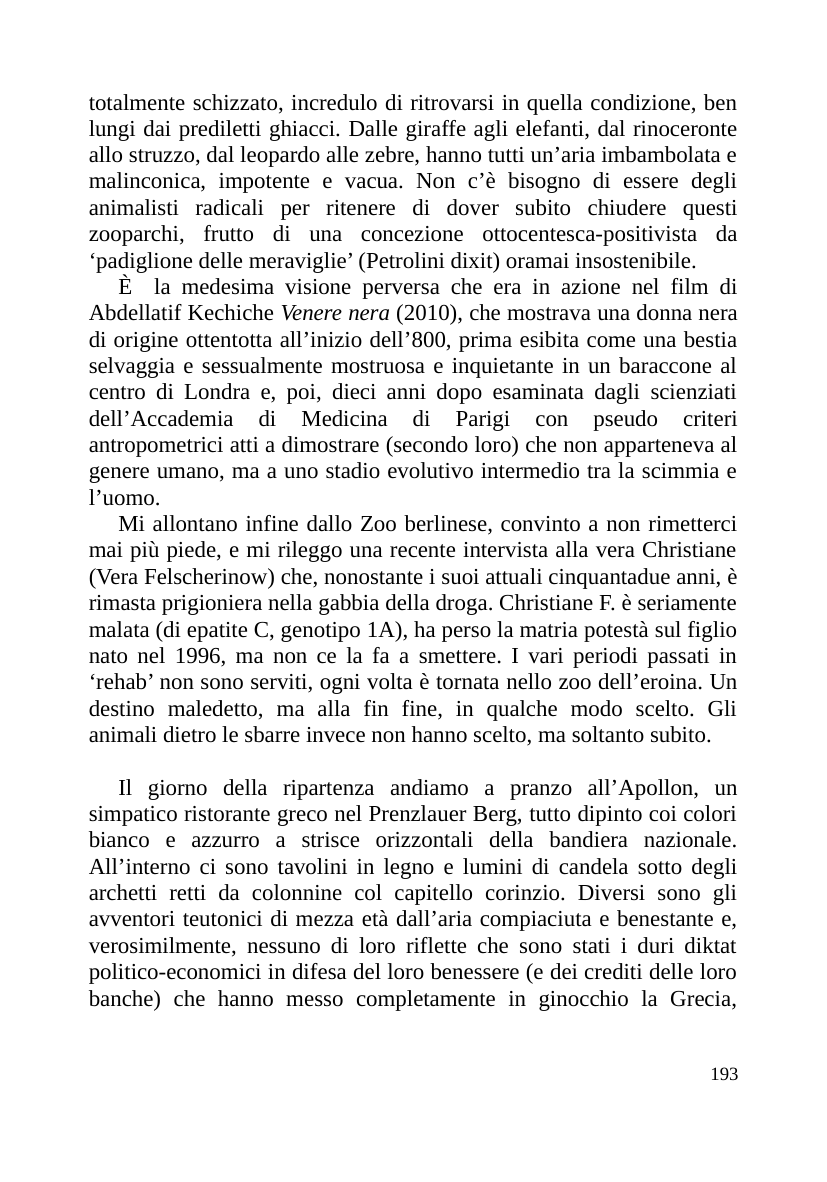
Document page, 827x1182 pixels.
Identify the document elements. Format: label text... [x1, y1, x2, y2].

text È la medesima visione perversa che era in azione nel film di Abdellatif Kechiche Venere nera (2010), che mostrava una donna nera di origine ottentotta all’inizio dell’800, prima esibita come una bestia selvaggia e sessualmente mostruosa e inquietante in un baraccone al centro di Londra e, poi, dieci anni dopo esaminata dagli scienziati dell’Accademia di Medicina di Parigi con pseudo criteri antropometrici atti a dimostrare (secondo loro) che non apparteneva al genere umano, ma a uno stadio evolutivo intermedio tra la scimmia e l’uomo. [88, 273, 738, 510]
text totalmente schizzato, incredulo di ritrovarsi in quella condizione, ben lungi dai prediletti ghiacci. Dalle giraffe agli elefanti, dal rinoceronte allo struzzo, dal leopardo alle zebre, hanno tutti un’aria imbambolata e malinconica, impotente e vacua. Non c’è bisogno di essere degli animalisti radicali per ritenere di dover subito chiudere questi zooparchi, frutto di una concezione ottocentesca-positivista da ‘padiglione delle meraviglie’ (Petrolini dixit) oramai insostenibile. [88, 88, 738, 273]
text Mi allontano infine dallo Zoo berlinese, convinto a non rimetterci mai più piede, e mi rileggo una recente intervista alla vera Christiane (Vera Felscherinow) che, nonostante i suoi attuali cinquantadue anni, è rimasta prigioniera nella gabbia della droga. Christiane F. è seriamente malata (di epatite C, genotipo 1A), ha perso la matria potestà sul figlio nato nel 1996, ma non ce la fa a smettere. I vari periodi passati in ‘rehab’ non sono serviti, ogni volta è tornata nello zoo dell’eroina. Un destino maledetto, ma alla fin fine, in qualche modo scelto. Gli animali dietro le sbarre invece non hanno scelto, ma soltanto subito. [88, 510, 738, 747]
text Il giorno della ripartenza andiamo a pranzo all’Apollon, un simpatico ristorante greco nel Prenzlauer Berg, tutto dipinto coi colori bianco e azzurro a strisce orizzontali della bandiera nazionale. All’interno ci sono tavolini in legno e lumini di candela sotto degli archetti retti da colonnine col capitello corinzio. Diversi sono gli avventori teutonici di mezza età dall’aria compiaciuta e benestante e, verosimilmente, nessuno di loro riflette che sono stati i duri diktat politico-economici in difesa del loro benessere (e dei crediti delle loro banche) che hanno messo completamente in ginocchio la Grecia, [88, 774, 738, 1011]
